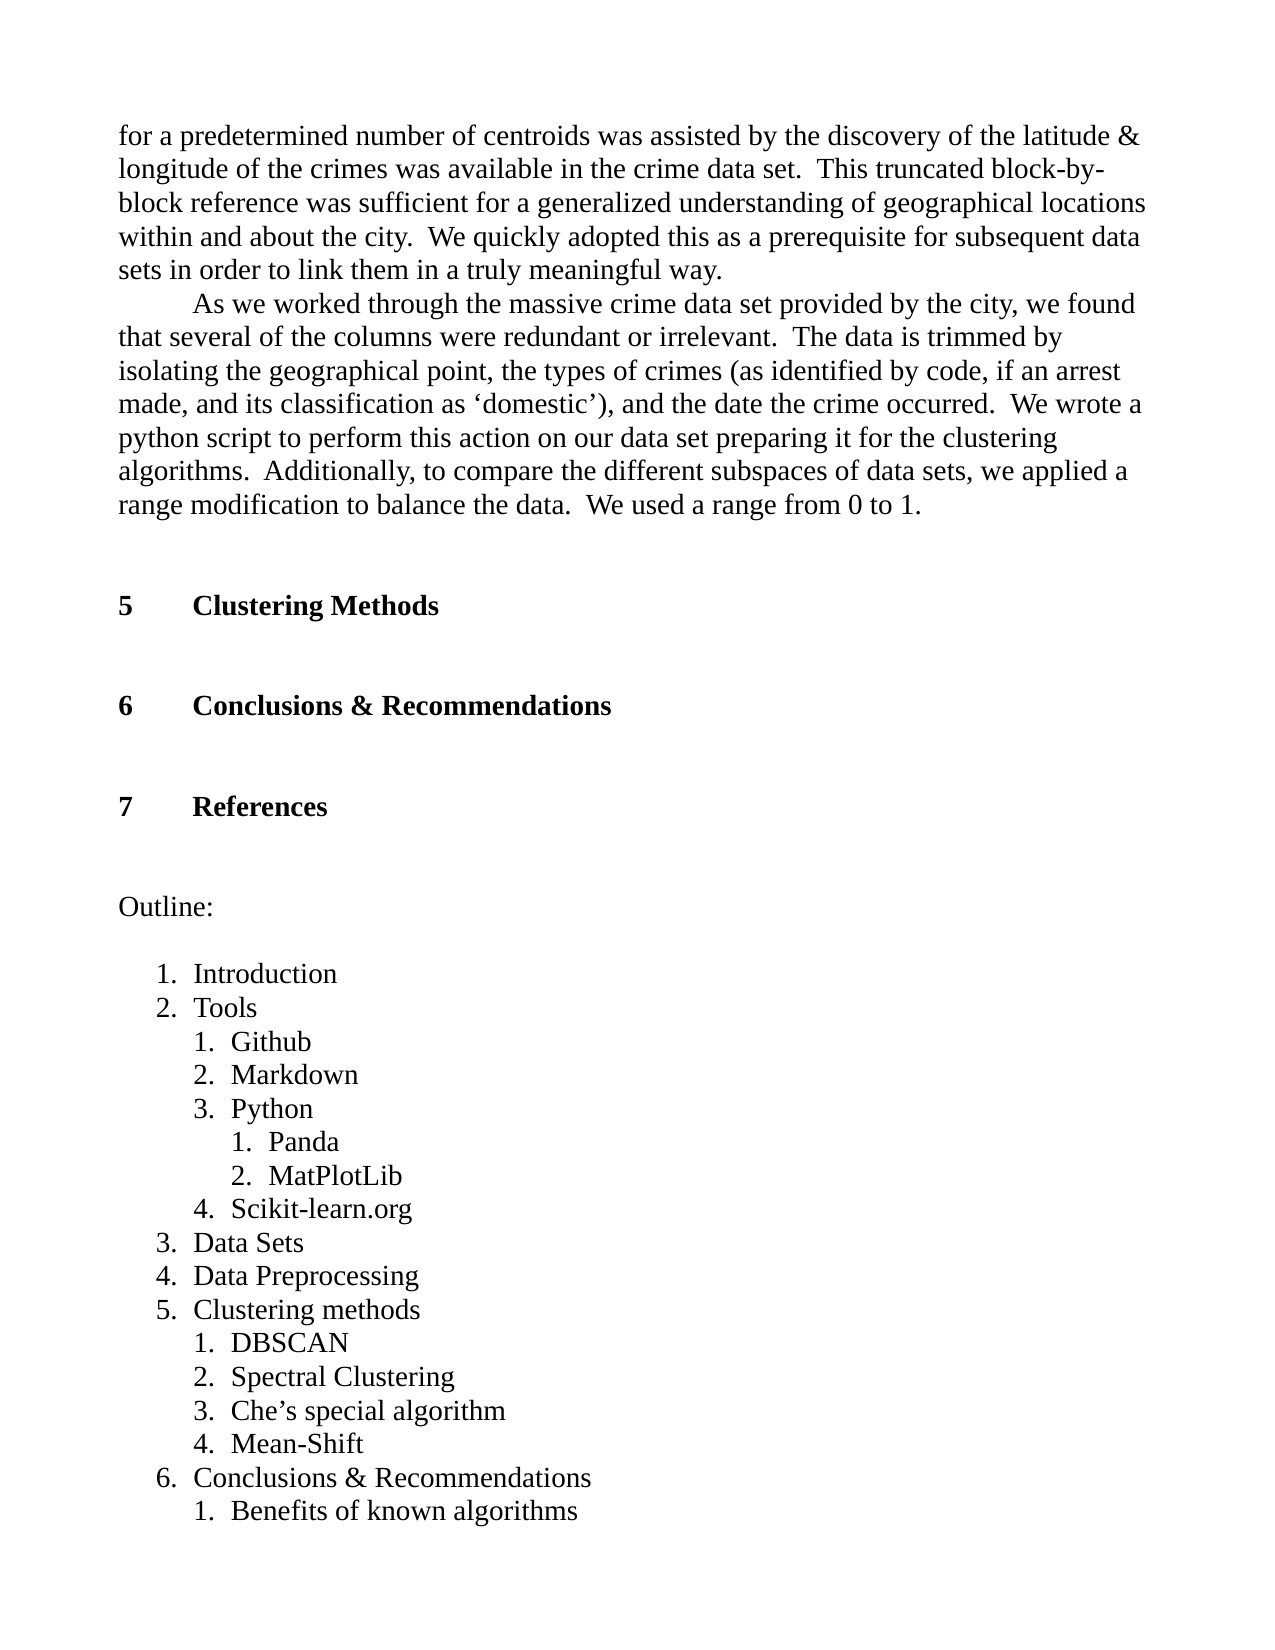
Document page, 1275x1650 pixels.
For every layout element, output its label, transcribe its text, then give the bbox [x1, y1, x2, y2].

text for a predetermined number of centroids was assisted by the discovery of the latitude & longitude of the crimes was available in the crime data set. This truncated block-by-block reference was sufficient for a generalized understanding of geographical locations within and about the city. We quickly adopted this as a prerequisite for subsequent data sets in order to link them in a truly meaningful way. [118, 118, 1157, 286]
list Clustering methods [156, 1292, 1157, 1326]
list Introduction [156, 957, 1157, 990]
list Github [193, 1024, 1157, 1057]
list Benefits of known algorithms [193, 1493, 1157, 1527]
list Panda [231, 1124, 1157, 1158]
text 6 Conclusions & Recommendations [118, 688, 1157, 722]
list Markdown [193, 1057, 1157, 1091]
text 7 References [118, 789, 1157, 822]
list Spectral Clustering [193, 1359, 1157, 1393]
list Tools [156, 990, 1157, 1024]
text Outline: [118, 889, 1157, 923]
text As we worked through the massive crime data set provided by the city, we found that several of the columns were redundant or irrelevant. The data is trimmed by isolating the geographical point, the types of crimes (as identified by code, if an arrest made, and its classification as ‘domestic’), and the date the crime occurred. We wrote a python script to perform this action on our data set preparing it for the clustering algorithms. Additionally, to compare the different subspaces of data sets, we applied a range modification to balance the data. We used a range from 0 to 1. [118, 286, 1157, 521]
list Data Preprocessing [156, 1258, 1157, 1292]
list Mean-Shift [193, 1426, 1157, 1460]
list Python [193, 1091, 1157, 1124]
list Che’s special algorithm [193, 1393, 1157, 1426]
list DBSCAN [193, 1326, 1157, 1359]
list Data Sets [156, 1225, 1157, 1258]
list Conclusions & Recommendations [156, 1460, 1157, 1493]
list MatPlotLib [231, 1158, 1157, 1191]
text 5 Clustering Methods [118, 588, 1157, 621]
list Scikit-learn.org [193, 1191, 1157, 1225]
